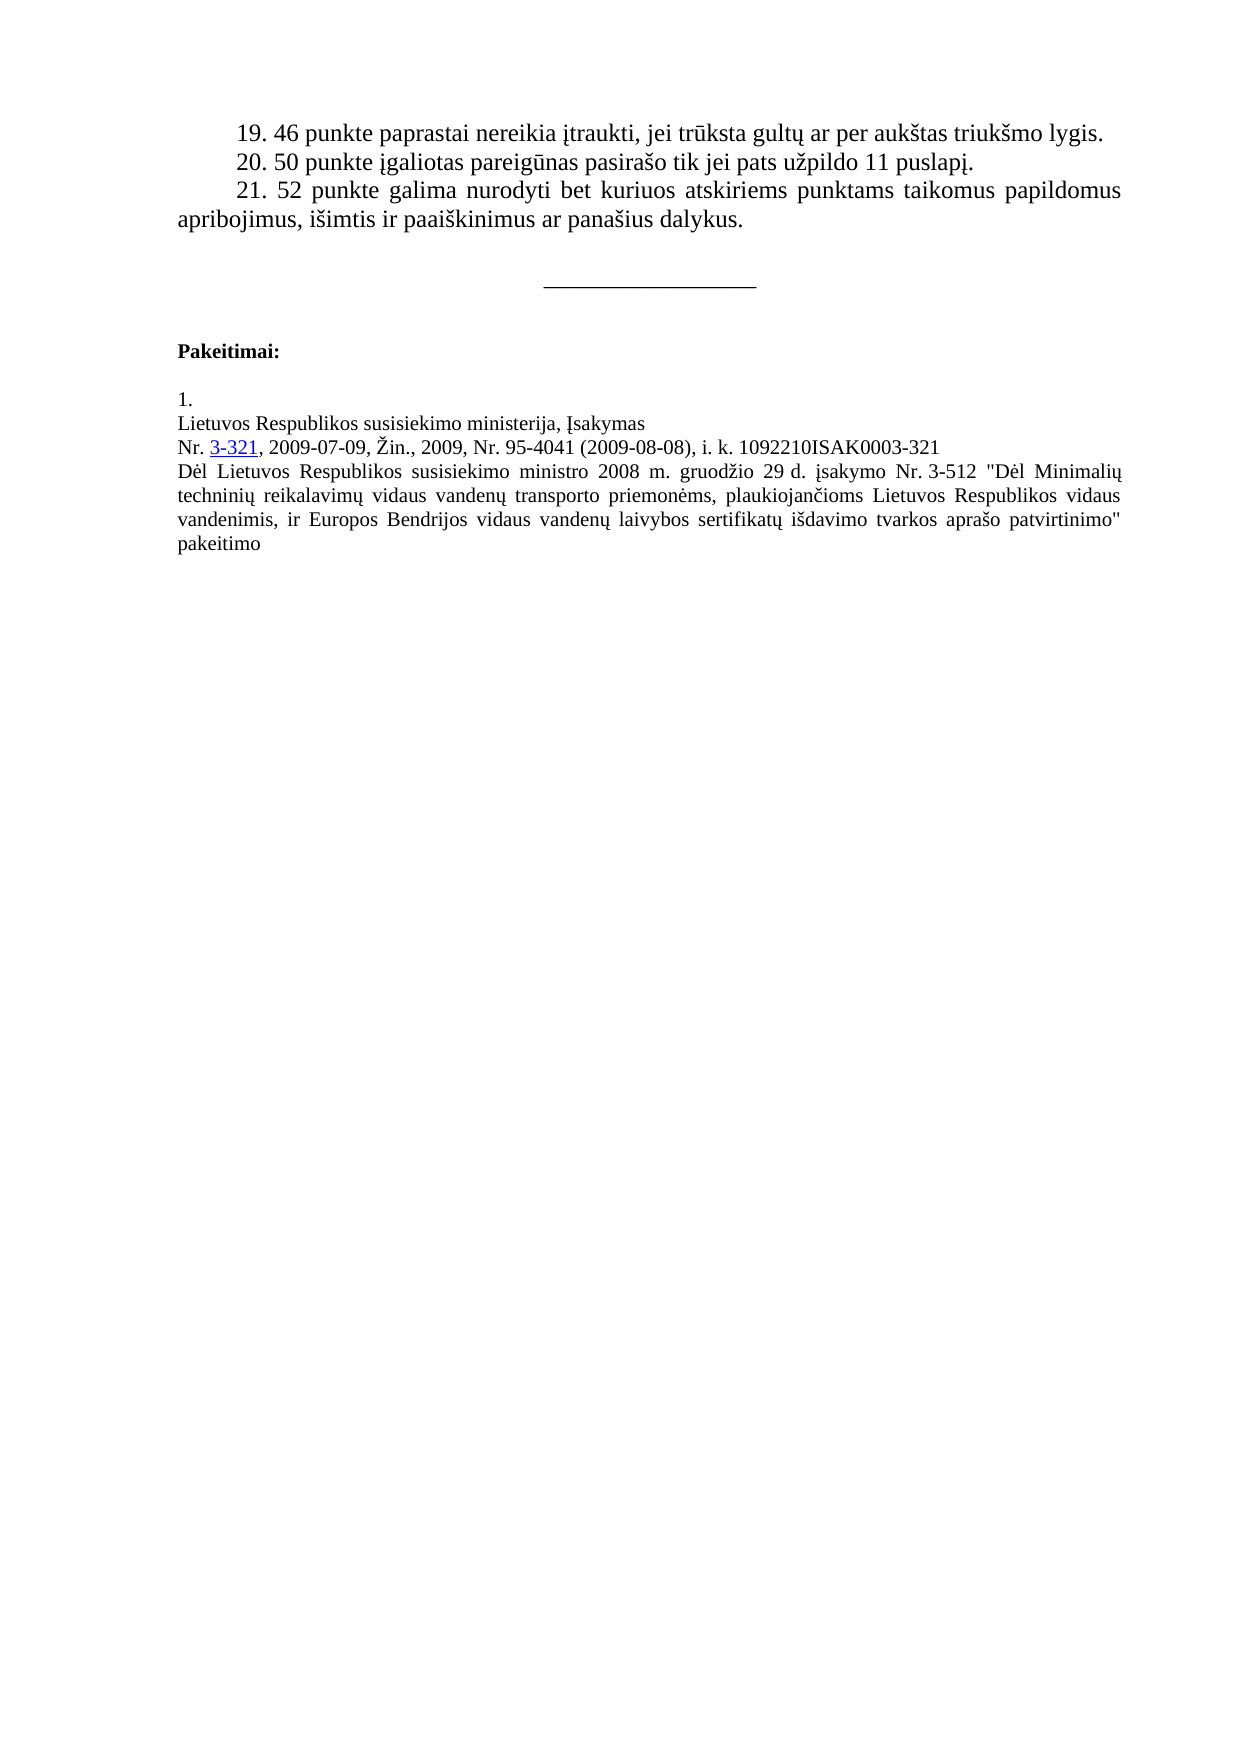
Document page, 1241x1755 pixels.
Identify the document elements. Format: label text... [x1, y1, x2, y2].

text _________________ [177, 262, 1122, 291]
text Nr. 3-321, 2009-07-09, Žin., 2009, Nr. 95-4041 (2009-08-08), i. k. 1092210ISAK0003-321 [177, 435, 1122, 459]
text Dėl Lietuvos Respublikos susisiekimo ministro 2008 m. gruodžio 29 d. įsakymo Nr. 3-512 "Dėl Minimalių techninių reikalavimų vidaus vandenų transporto priemonėms, plaukiojančioms Lietuvos Respublikos vidaus vandenimis, ir Europos Bendrijos vidaus vandenų laivybos sertifikatų išdavimo tvarkos aprašo patvirtinimo" pakeitimo [177, 459, 1122, 555]
text 21. 52 punkte galima nurodyti bet kuriuos atskiriems punktams taikomus papildomus apribojimus, išimtis ir paaiškinimus ar panašius dalykus. [177, 176, 1122, 233]
text Pakeitimai: [177, 339, 1122, 363]
text 20. 50 punkte įgaliotas pareigūnas pasirašo tik jei pats užpildo 11 puslapį. [177, 147, 1122, 176]
text 19. 46 punkte paprastai nereikia įtraukti, jei trūksta gultų ar per aukštas triukšmo lygis. [177, 118, 1122, 147]
text 1. [177, 387, 1122, 411]
text Lietuvos Respublikos susisiekimo ministerija, Įsakymas [177, 411, 1122, 435]
